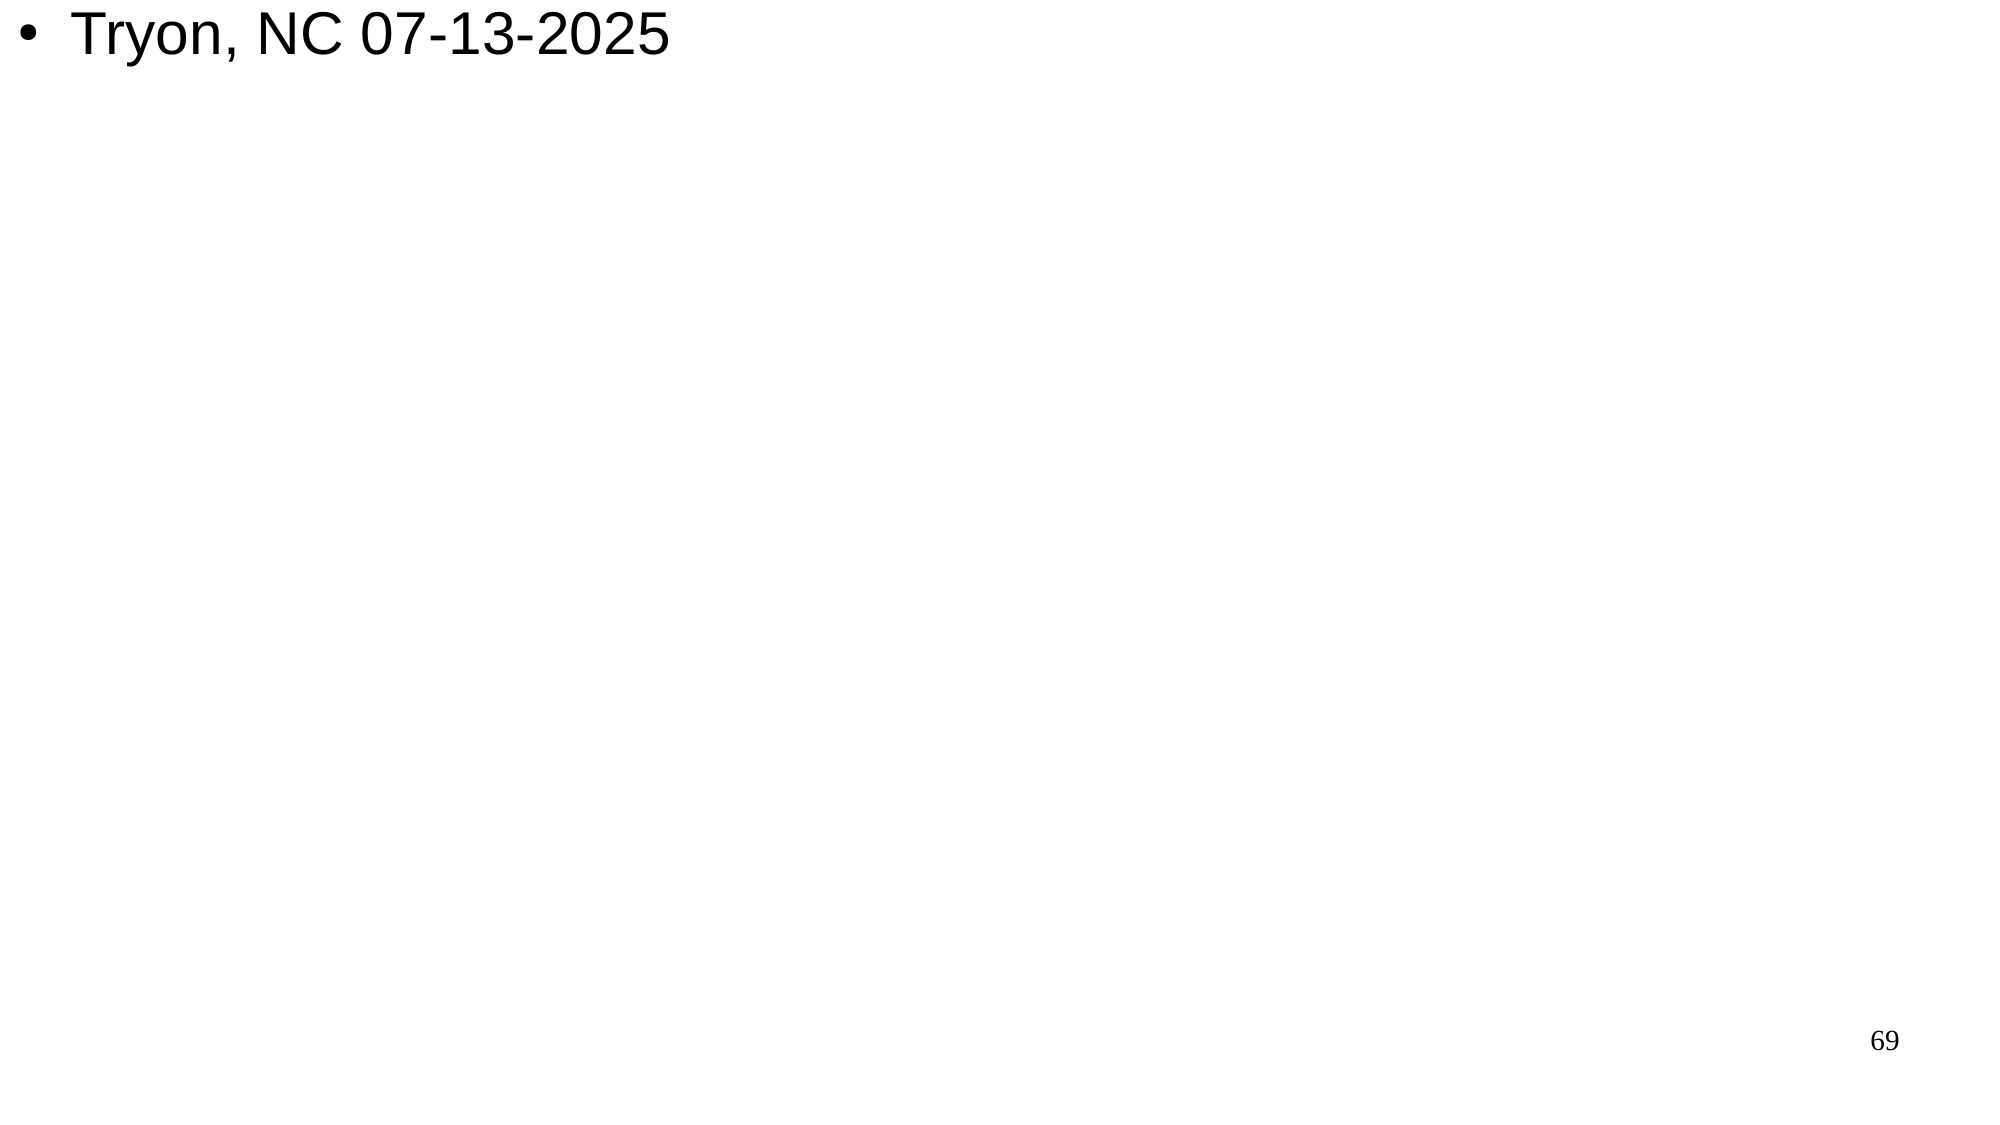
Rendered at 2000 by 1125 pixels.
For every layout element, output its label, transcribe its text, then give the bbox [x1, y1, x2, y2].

list Tryon, NC 07-13-2025 [0, 0, 1996, 1123]
